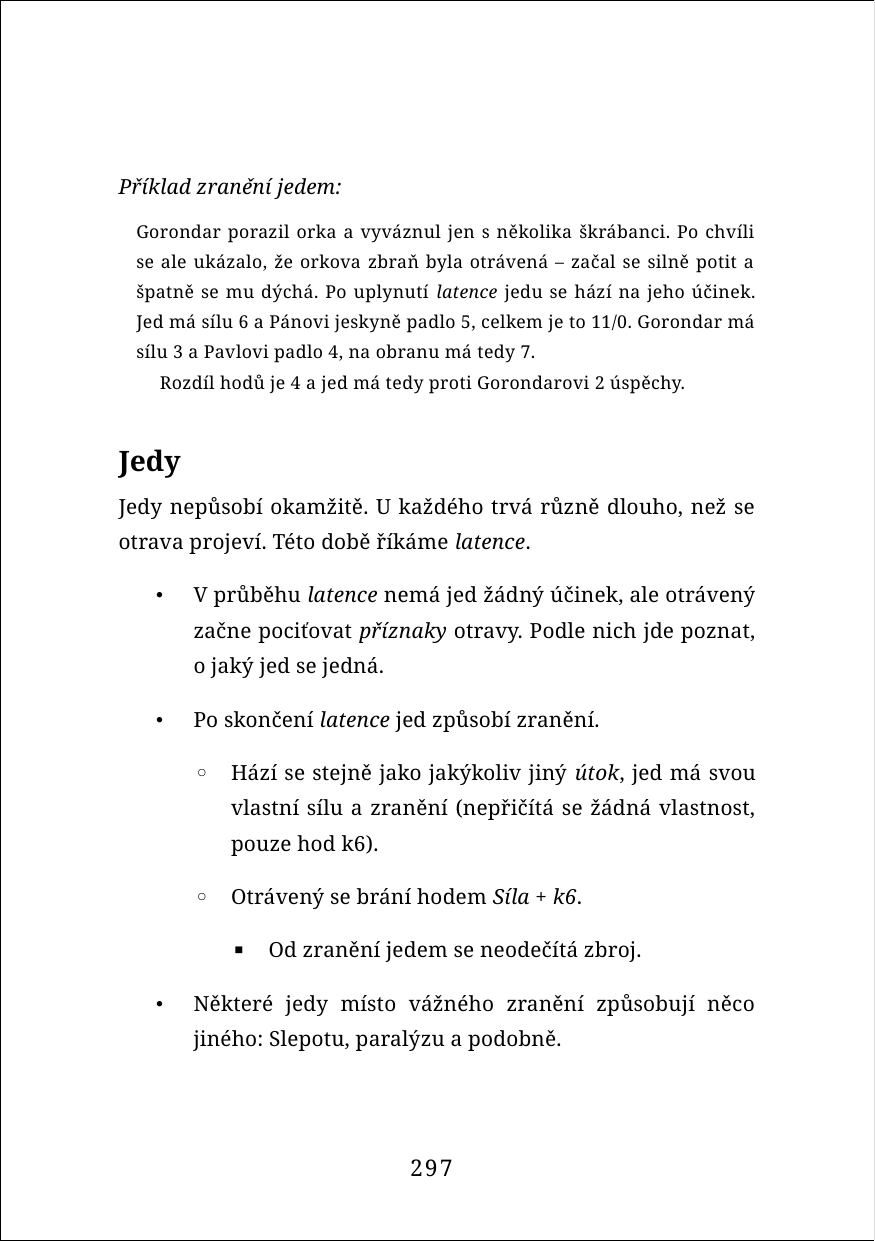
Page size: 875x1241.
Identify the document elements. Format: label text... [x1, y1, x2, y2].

subtitle Jedy [118, 442, 756, 480]
list Od zranění jedem se neodečítá zbroj. [231, 936, 756, 964]
text Příklad zranění jedem: [118, 172, 756, 200]
list Některé jedy místo vážného zranění způsobují něco jiného: Slepotu, paralýzu a podobně. [156, 989, 756, 1053]
list Po skončení latence jed způsobí zranění. [156, 705, 756, 733]
list Hází se stejně jako jakýkoliv jiný útok, jed má svou vlastní sílu a zranění (nepřičítá se žádná vlastnost, pouze hod k6). [193, 758, 756, 857]
text Jedy nepůsobí okamžitě. U každého trvá různě dlouho, než se otrava projeví. Této době říkáme latence. [118, 492, 756, 556]
list V průběhu latence nemá jed žádný účinek, ale otrávený začne pociťovat příznaky otravy. Podle nich jde poznat, o jaký jed se jedná. [156, 581, 756, 680]
text Gorondar porazil orka a vyváznul jen s několika škrábanci. Po chvíli se ale ukázalo, že orkova zbraň byla otrávená – začal se silně potit a špatně se mu dýchá. Po uplynutí latence jedu se hází na jeho účinek. Jed má sílu 6 a Pánovi jeskyně padlo 5, celkem je to 11/0. Gorondar má sílu 3 a Pavlovi padlo 4, na obranu má tedy 7. Rozdíl hodů je 4 a jed má tedy proti Gorondarovi 2 úspěchy. [136, 219, 756, 394]
list Otrávený se brání hodem Síla + k6. [193, 882, 756, 911]
